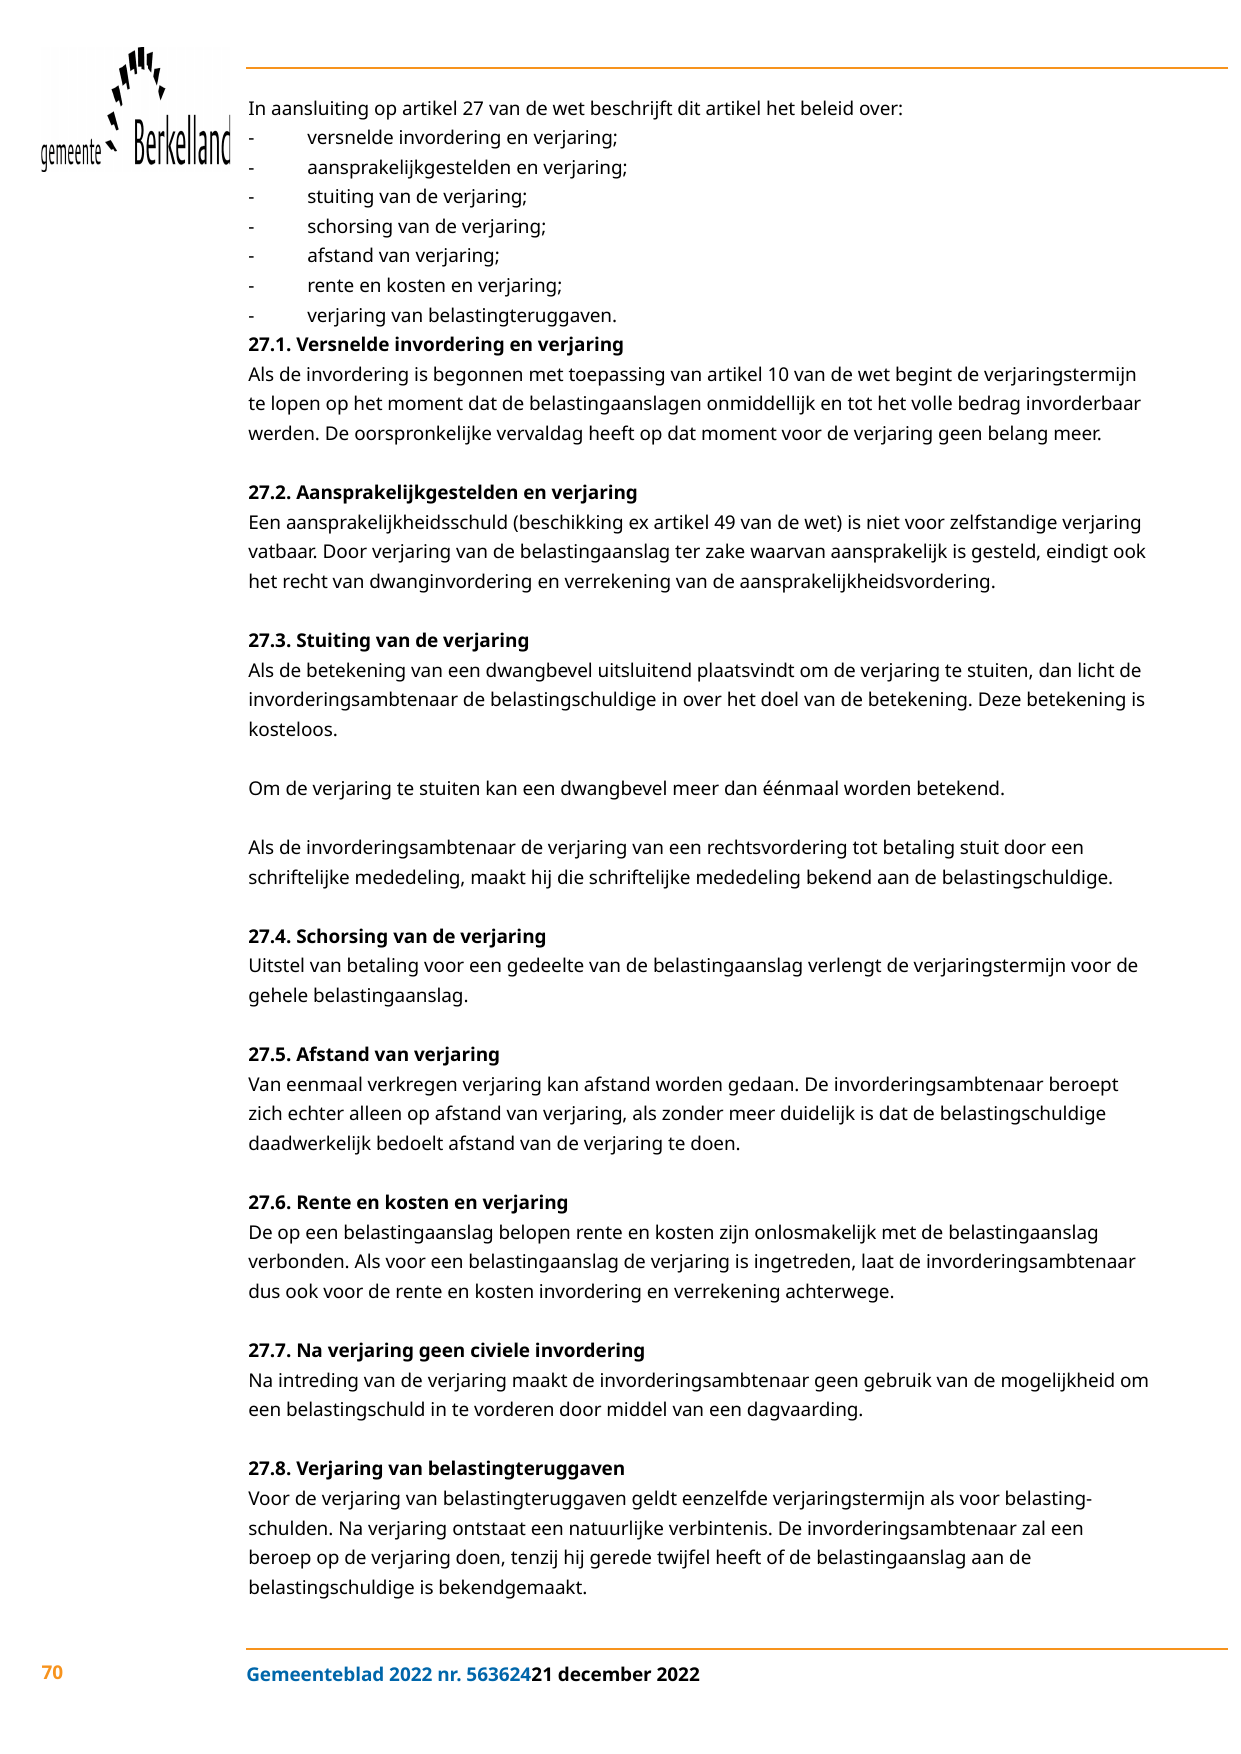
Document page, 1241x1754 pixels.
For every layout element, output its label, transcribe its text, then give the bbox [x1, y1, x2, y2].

text 27.6. Rente en kosten en verjaring [248, 1189, 1152, 1215]
text In aansluiting op artikel 27 van de wet beschrijft dit artikel het beleid over: [248, 95, 1152, 121]
text Om de verjaring te stuiten kan een dwangbevel meer dan éénmaal worden betekend. [248, 775, 1152, 801]
list verjaring van belastingteruggaven. [248, 302, 1152, 328]
text 27.5. Afstand van verjaring [248, 1041, 1152, 1067]
text 27.8. Verjaring van belastingteruggaven [248, 1456, 1152, 1481]
picture [41, 47, 231, 172]
list rente en kosten en verjaring; [248, 272, 1152, 298]
text 27.2. Aansprakelijkgestelden en verjaring [248, 479, 1152, 505]
text Als de betekening van een dwangbevel uitsluitend plaatsvindt om de verjaring te stuiten, dan licht de invorderingsambtenaar de belastingschuldige in over het doel van de betekening. Deze betekening is kosteloos. [248, 657, 1152, 742]
list schorsing van de verjaring; [248, 213, 1152, 239]
text Voor de verjaring van belastingteruggaven geldt eenzelfde verjaringstermijn als voor belasting-schulden. Na verjaring ontstaat een natuurlijke verbintenis. De invorderingsambtenaar zal een beroep op de verjaring doen, tenzij hij gerede twijfel heeft of de belastingaanslag aan de belastingschuldige is bekendgemaakt. [248, 1485, 1152, 1600]
list stuiting van de verjaring; [248, 183, 1152, 209]
text 27.1. Versnelde invordering en verjaring [248, 331, 1152, 357]
text Van eenmaal verkregen verjaring kan afstand worden gedaan. De invorderingsambtenaar beroept zich echter alleen op afstand van verjaring, als zonder meer duidelijk is dat de belastingschuldige daadwerkelijk bedoelt afstand van de verjaring te doen. [248, 1071, 1152, 1156]
text Een aansprakelijkheidsschuld (beschikking ex artikel 49 van de wet) is niet voor zelfstandige verjaring vatbaar. Door verjaring van de belastingaanslag ter zake waarvan aansprakelijk is gesteld, eindigt ook het recht van dwanginvordering en verrekening van de aansprakelijkheidsvordering. [248, 509, 1152, 594]
text Uitstel van betaling voor een gedeelte van de belastingaanslag verlengt de verjaringstermijn voor de gehele belastingaanslag. [248, 953, 1152, 1008]
text 27.4. Schorsing van de verjaring [248, 923, 1152, 949]
text Na intreding van de verjaring maakt de invorderingsambtenaar geen gebruik van de mogelijkheid om een belastingschuld in te vorderen door middel van een dagvaarding. [248, 1367, 1152, 1422]
list versnelde invordering en verjaring; [248, 124, 1152, 150]
text 27.7. Na verjaring geen civiele invordering [248, 1337, 1152, 1363]
list aansprakelijkgestelden en verjaring; [248, 154, 1152, 180]
text Als de invordering is begonnen met toepassing van artikel 10 van de wet begint de verjaringstermijn te lopen op het moment dat de belastingaanslagen onmiddellijk en tot het volle bedrag invorderbaar werden. De oorspronkelijke vervaldag heeft op dat moment voor de verjaring geen belang meer. [248, 361, 1152, 446]
text 27.3. Stuiting van de verjaring [248, 627, 1152, 653]
text Als de invorderingsambtenaar de verjaring van een rechtsvordering tot betaling stuit door een schriftelijke mededeling, maakt hij die schriftelijke mededeling bekend aan de belastingschuldige. [248, 834, 1152, 890]
text De op een belastingaanslag belopen rente en kosten zijn onlosmakelijk met de belastingaanslag verbonden. Als voor een belastingaanslag de verjaring is ingetreden, laat de invorderingsambtenaar dus ook voor de rente en kosten invordering en verrekening achterwege. [248, 1219, 1152, 1304]
list afstand van verjaring; [248, 243, 1152, 268]
